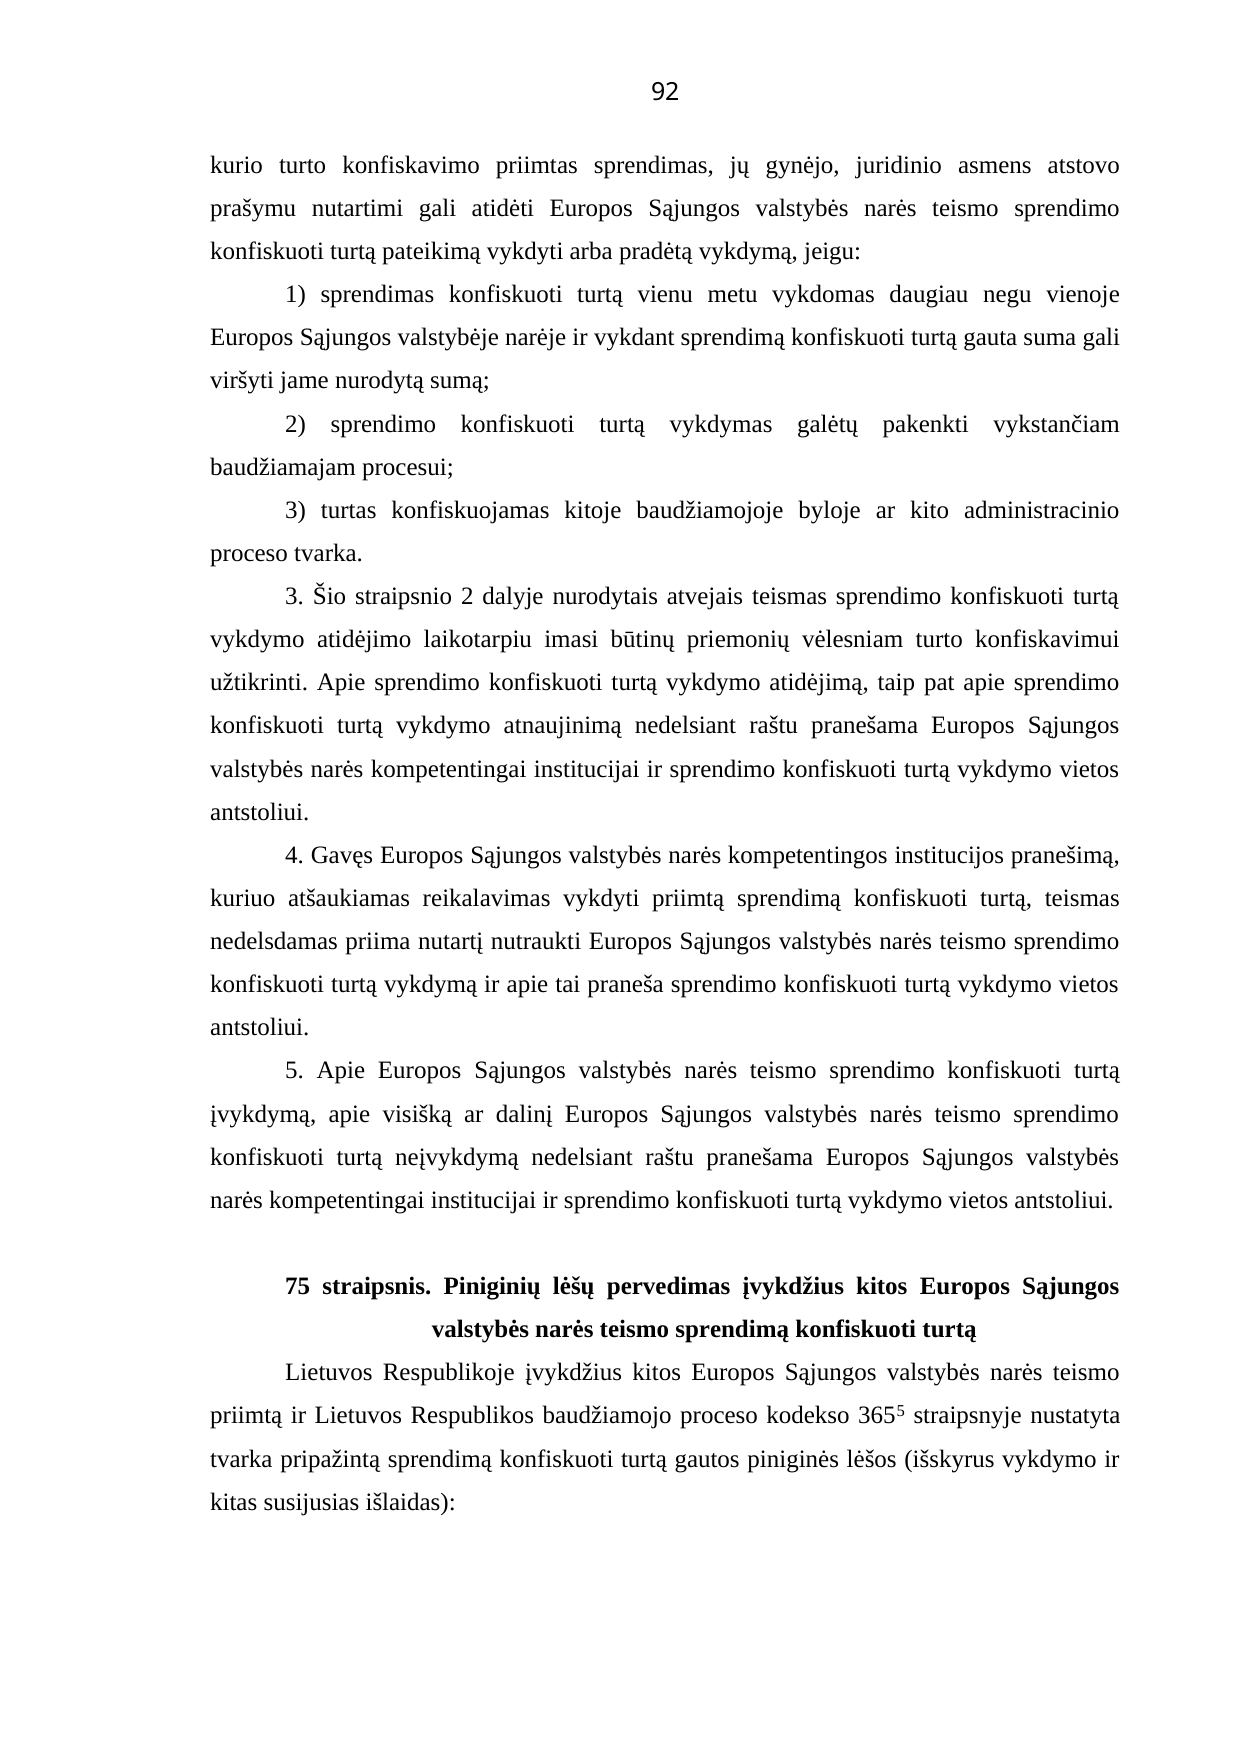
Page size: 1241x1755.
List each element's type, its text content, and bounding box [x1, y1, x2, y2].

text 1) sprendimas konfiskuoti turtą vienu metu vykdomas daugiau negu vienoje Europos Sąjungos valstybėje narėje ir vykdant sprendimą konfiskuoti turtą gauta suma gali viršyti jame nurodytą sumą; [210, 279, 1120, 394]
text 2) sprendimo konfiskuoti turtą vykdymas galėtų pakenkti vykstančiam baudžiamajam procesui; [210, 409, 1120, 481]
text Lietuvos Respublikoje įvykdžius kitos Europos Sąjungos valstybės narės teismo priimtą ir Lietuvos Respublikos baudžiamojo proceso kodekso 3655 straipsnyje nustatyta tvarka pripažintą sprendimą konfiskuoti turtą gautos piniginės lėšos (išskyrus vykdymo ir kitas susijusias išlaidas): [210, 1357, 1120, 1516]
text kurio turto konfiskavimo priimtas sprendimas, jų gynėjo, juridinio asmens atstovo prašymu nutartimi gali atidėti Europos Sąjungos valstybės narės teismo sprendimo konfiskuoti turtą pateikimą vykdyti arba pradėtą vykdymą, jeigu: [210, 150, 1120, 265]
text 3. Šio straipsnio 2 dalyje nurodytais atvejais teismas sprendimo konfiskuoti turtą vykdymo atidėjimo laikotarpiu imasi būtinų priemonių vėlesniam turto konfiskavimui užtikrinti. Apie sprendimo konfiskuoti turtą vykdymo atidėjimą, taip pat apie sprendimo konfiskuoti turtą vykdymo atnaujinimą nedelsiant raštu pranešama Europos Sąjungos valstybės narės kompetentingai institucijai ir sprendimo konfiskuoti turtą vykdymo vietos antstoliui. [210, 581, 1120, 826]
text 75 straipsnis. Piniginių lėšų pervedimas įvykdžius kitos Europos Sąjungos valstybės narės teismo sprendimą konfiskuoti turtą [285, 1271, 1120, 1343]
text 3) turtas konfiskuojamas kitoje baudžiamojoje byloje ar kito administracinio proceso tvarka. [210, 495, 1120, 567]
text 5. Apie Europos Sąjungos valstybės narės teismo sprendimo konfiskuoti turtą įvykdymą, apie visišką ar dalinį Europos Sąjungos valstybės narės teismo sprendimo konfiskuoti turtą neįvykdymą nedelsiant raštu pranešama Europos Sąjungos valstybės narės kompetentingai institucijai ir sprendimo konfiskuoti turtą vykdymo vietos antstoliui. [210, 1056, 1120, 1214]
text 4. Gavęs Europos Sąjungos valstybės narės kompetentingos institucijos pranešimą, kuriuo atšaukiamas reikalavimas vykdyti priimtą sprendimą konfiskuoti turtą, teismas nedelsdamas priima nutartį nutraukti Europos Sąjungos valstybės narės teismo sprendimo konfiskuoti turtą vykdymą ir apie tai praneša sprendimo konfiskuoti turtą vykdymo vietos antstoliui. [210, 840, 1120, 1041]
